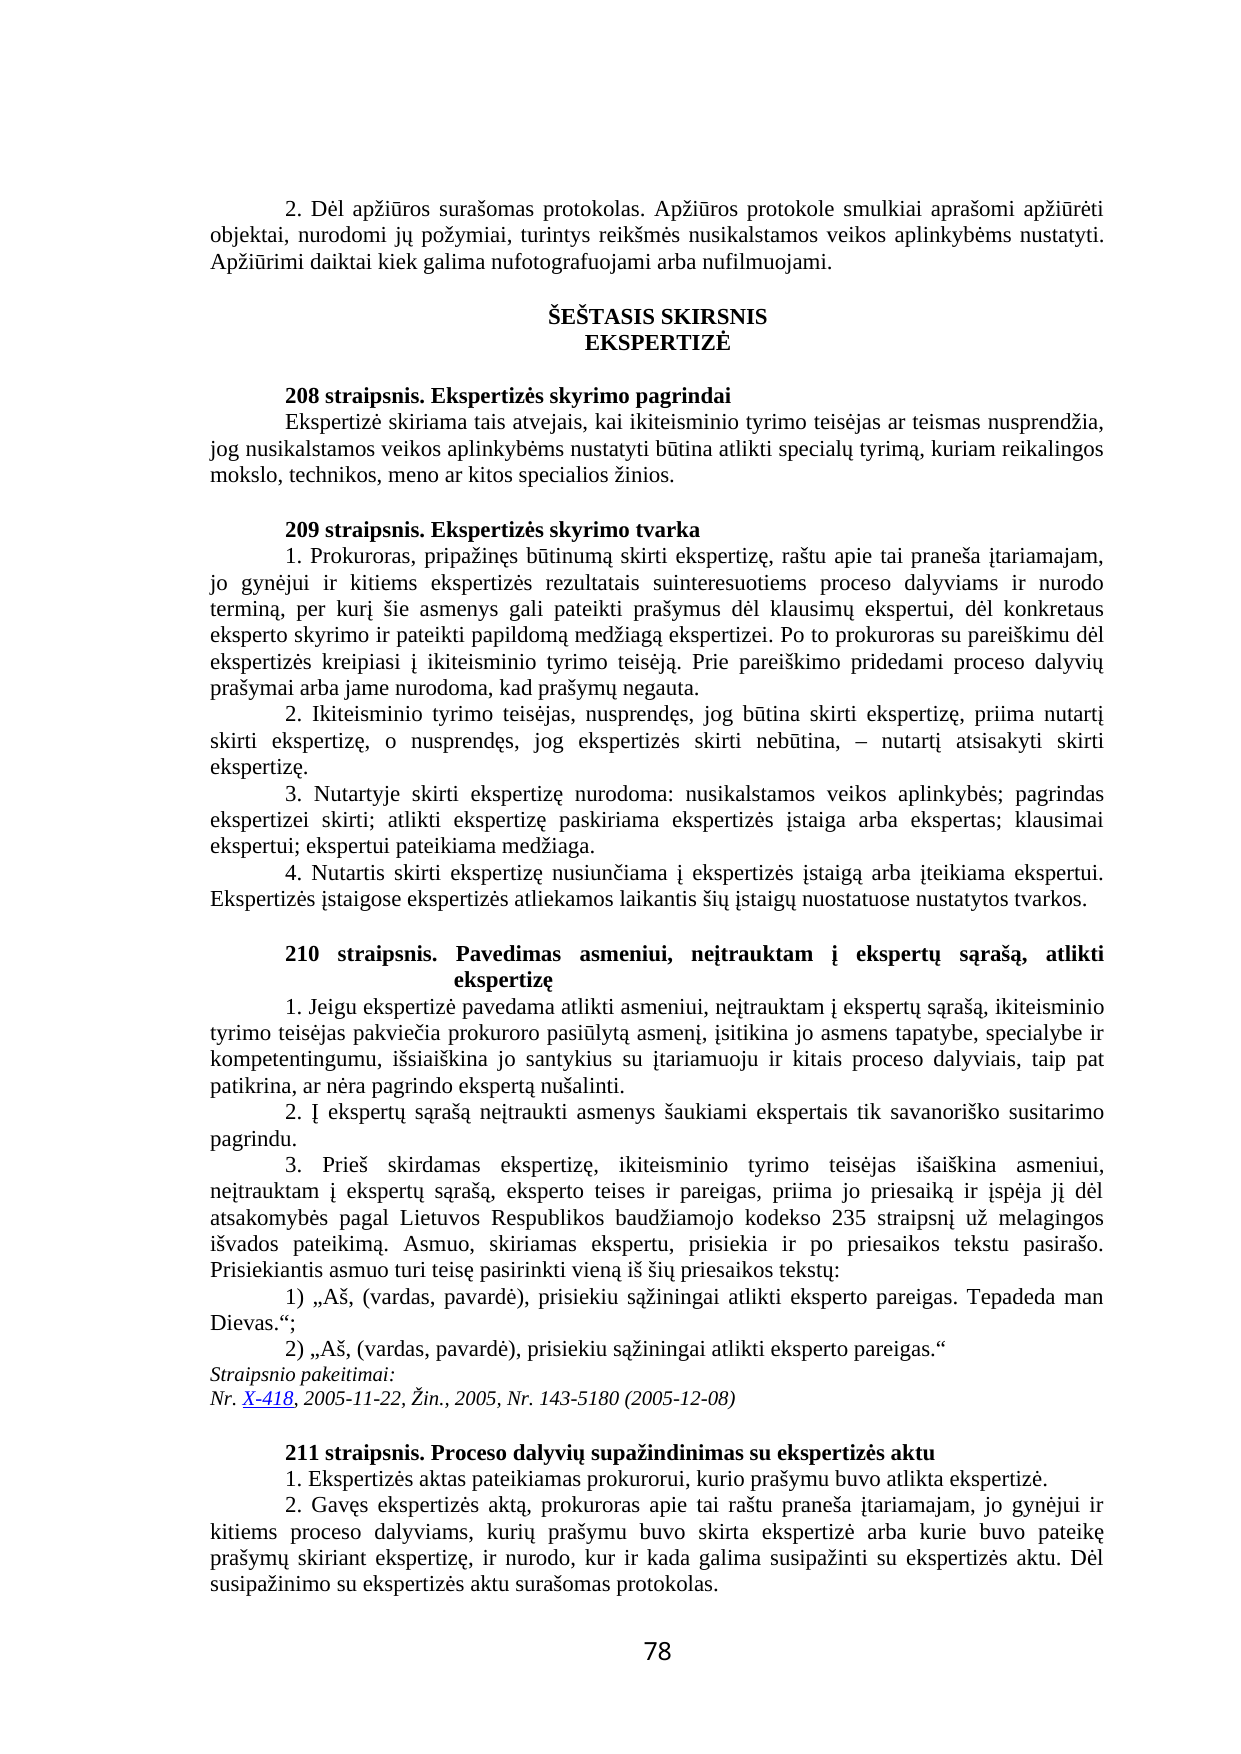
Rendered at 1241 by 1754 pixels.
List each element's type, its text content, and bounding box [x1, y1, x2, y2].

text 209 straipsnis. Ekspertizės skyrimo tvarka [210, 516, 1106, 542]
text 2. Gavęs ekspertizės aktą, prokuroras apie tai raštu praneša įtariamajam, jo gynėjui ir kitiems proceso dalyviams, kurių prašymu buvo skirta ekspertizė arba kurie buvo pateikę prašymų skiriant ekspertizę, ir nurodo, kur ir kada galima susipažinti su ekspertizės aktu. Dėl susipažinimo su ekspertizės aktu surašomas protokolas. [210, 1491, 1106, 1597]
text Ekspertizė [210, 329, 1106, 356]
text 4. Nutartis skirti ekspertizę nusiunčiama į ekspertizės įstaigą arba įteikiama ekspertui. Ekspertizės įstaigose ekspertizės atliekamos laikantis šių įstaigų nuostatuose nustatytos tvarkos. [210, 859, 1106, 911]
text 1. Jeigu ekspertizė pavedama atlikti asmeniui, neįtrauktam į ekspertų sąrašą, ikiteisminio tyrimo teisėjas pakviečia prokuroro pasiūlytą asmenį, įsitikina jo asmens tapatybe, specialybe ir kompetentingumu, išsiaiškina jo santykius su įtariamuoju ir kitais proceso dalyviais, taip pat patikrina, ar nėra pagrindo ekspertą nušalinti. [210, 993, 1106, 1098]
text 1. Prokuroras, pripažinęs būtinumą skirti ekspertizę, raštu apie tai praneša įtariamajam, jo gynėjui ir kitiems ekspertizės rezultatais suinteresuotiems proceso dalyviams ir nurodo terminą, per kurį šie asmenys gali pateikti prašymus dėl klausimų ekspertui, dėl konkretaus eksperto skyrimo ir pateikti papildomą medžiagą ekspertizei. Po to prokuroras su pareiškimu dėl ekspertizės kreipiasi į ikiteisminio tyrimo teisėją. Prie pareiškimo pridedami proceso dalyvių prašymai arba jame nurodoma, kad prašymų negauta. [210, 542, 1106, 701]
text 211 straipsnis. Proceso dalyvių supažindinimas su ekspertizės aktu [210, 1439, 1106, 1465]
text Nr. X-418, 2005-11-22, Žin., 2005, Nr. 143-5180 (2005-12-08) [210, 1386, 1106, 1410]
text 2) „Aš, (vardas, pavardė), prisiekiu sąžiningai atlikti eksperto pareigas.“ [210, 1335, 1106, 1362]
text 3. Nutartyje skirti ekspertizę nurodoma: nusikalstamos veikos aplinkybės; pagrindas ekspertizei skirti; atlikti ekspertizę paskiriama ekspertizės įstaiga arba ekspertas; klausimai ekspertui; ekspertui pateikiama medžiaga. [210, 779, 1106, 859]
text 2. Dėl apžiūros surašomas protokolas. Apžiūros protokole smulkiai aprašomi apžiūrėti objektai, nurodomi jų požymiai, turintys reikšmės nusikalstamos veikos aplinkybėms nustatyti. Apžiūrimi daiktai kiek galima nufotografuojami arba nufilmuojami. [210, 195, 1106, 274]
text 2. Ikiteisminio tyrimo teisėjas, nusprendęs, jog būtina skirti ekspertizę, priima nutartį skirti ekspertizę, o nusprendęs, jog ekspertizės skirti nebūtina, – nutartį atsisakyti skirti ekspertizę. [210, 701, 1106, 779]
text 210 straipsnis. Pavedimas asmeniui, neįtrauktam į ekspertų sąrašą, atlikti ekspertizę [285, 940, 1106, 993]
text 1) „Aš, (vardas, pavardė), prisiekiu sąžiningai atlikti eksperto pareigas. Tepadeda man Dievas.“; [210, 1283, 1106, 1335]
text Ekspertizė skiriama tais atvejais, kai ikiteisminio tyrimo teisėjas ar teismas nusprendžia, jog nusikalstamos veikos aplinkybėms nustatyti būtina atlikti specialų tyrimą, kuriam reikalingos mokslo, technikos, meno ar kitos specialios žinios. [210, 408, 1106, 487]
text ŠEŠTASIS SKIRSNIS [210, 303, 1106, 329]
text 208 straipsnis. Ekspertizės skyrimo pagrindai [210, 382, 1106, 408]
text 3. Prieš skirdamas ekspertizę, ikiteisminio tyrimo teisėjas išaiškina asmeniui, neįtrauktam į ekspertų sąrašą, eksperto teises ir pareigas, priima jo priesaiką ir įspėja jį dėl atsakomybės pagal Lietuvos Respublikos baudžiamojo kodekso 235 straipsnį už melagingos išvados pateikimą. Asmuo, skiriamas ekspertu, prisiekia ir po priesaikos tekstu pasirašo. Prisiekiantis asmuo turi teisę pasirinkti vieną iš šių priesaikos tekstų: [210, 1151, 1106, 1283]
text Straipsnio pakeitimai: [210, 1362, 1106, 1386]
text 2. Į ekspertų sąrašą neįtraukti asmenys šaukiami ekspertais tik savanoriško susitarimo pagrindu. [210, 1098, 1106, 1151]
text 1. Ekspertizės aktas pateikiamas prokurorui, kurio prašymu buvo atlikta ekspertizė. [210, 1465, 1106, 1491]
